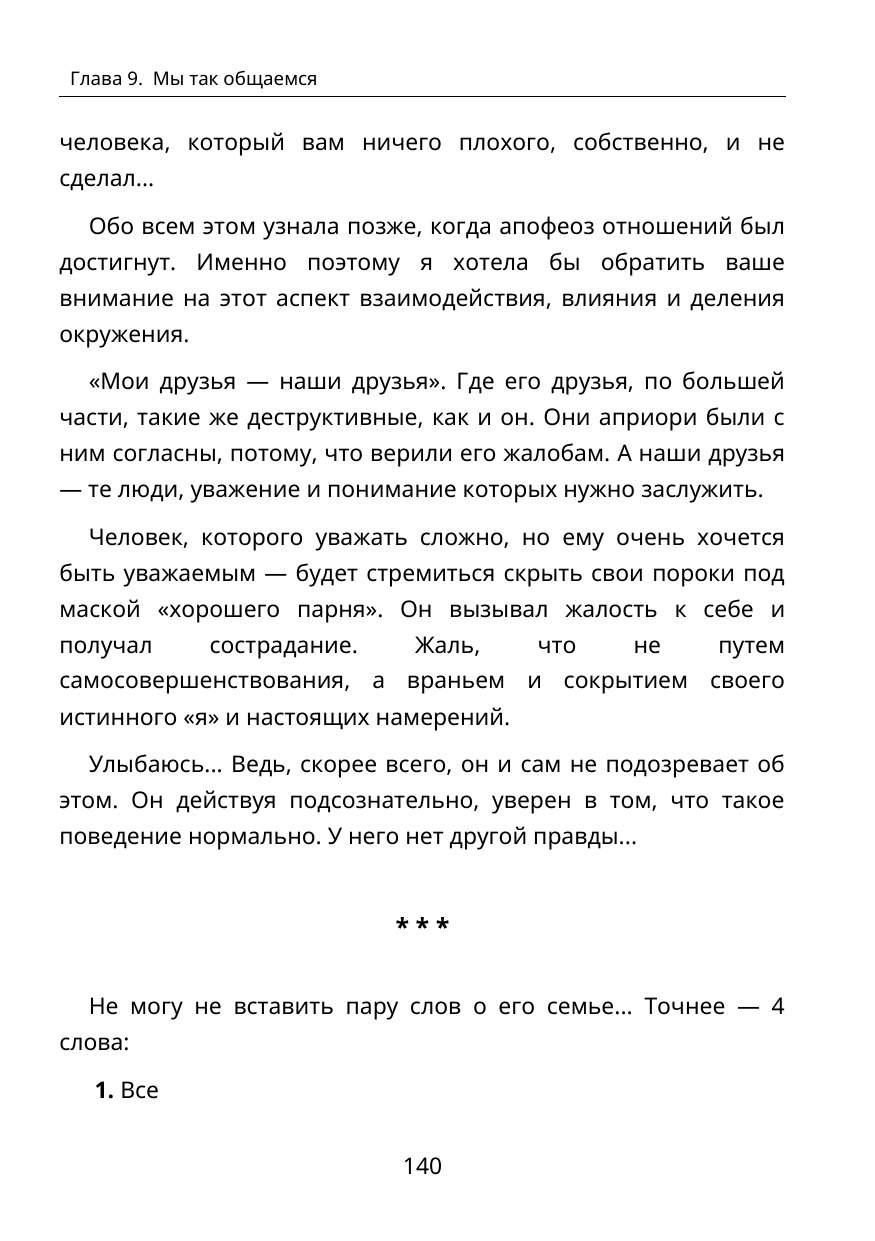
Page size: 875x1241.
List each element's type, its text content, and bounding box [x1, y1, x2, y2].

text Обо всем этом узнала позже, когда апофеоз отношений был достигнут. Именно поэтому я хотела бы обратить ваше внимание на этот аспект взаимодействия, влияния и деления окружения. [59, 210, 786, 349]
list Все [88, 1074, 786, 1105]
text человека, который вам ничего плохого, собственно, и не сделал... [59, 126, 786, 193]
text Не могу не вставить пару слов о его семье... Точнее — 4 слова: [59, 990, 786, 1057]
text «Мои друзья — наши друзья». Где его друзья, по большей части, такие же деструктивные, как и он. Они априори были с ним согласны, потому, что верили его жалобам. А наши друзья — те люди, уважение и понимание которых нужно заслужить. [59, 365, 786, 504]
text Улыбаюсь... Ведь, скорее всего, он и сам не подозревает об этом. Он действуя подсознательно, уверен в том, что такое поведение нормально. У него нет другой правды... [59, 748, 786, 851]
subtitle * * * [59, 909, 786, 943]
text Человек, которого уважать сложно, но ему очень хочется быть уважаемым — будет стремиться скрыть свои пороки под маской «хорошего парня». Он вызывал жалость к себе и получал сострадание. Жаль, что не путем самосовершенствования, а враньем и сокрытием своего истинного «я» и настоящих намерений. [59, 521, 786, 732]
